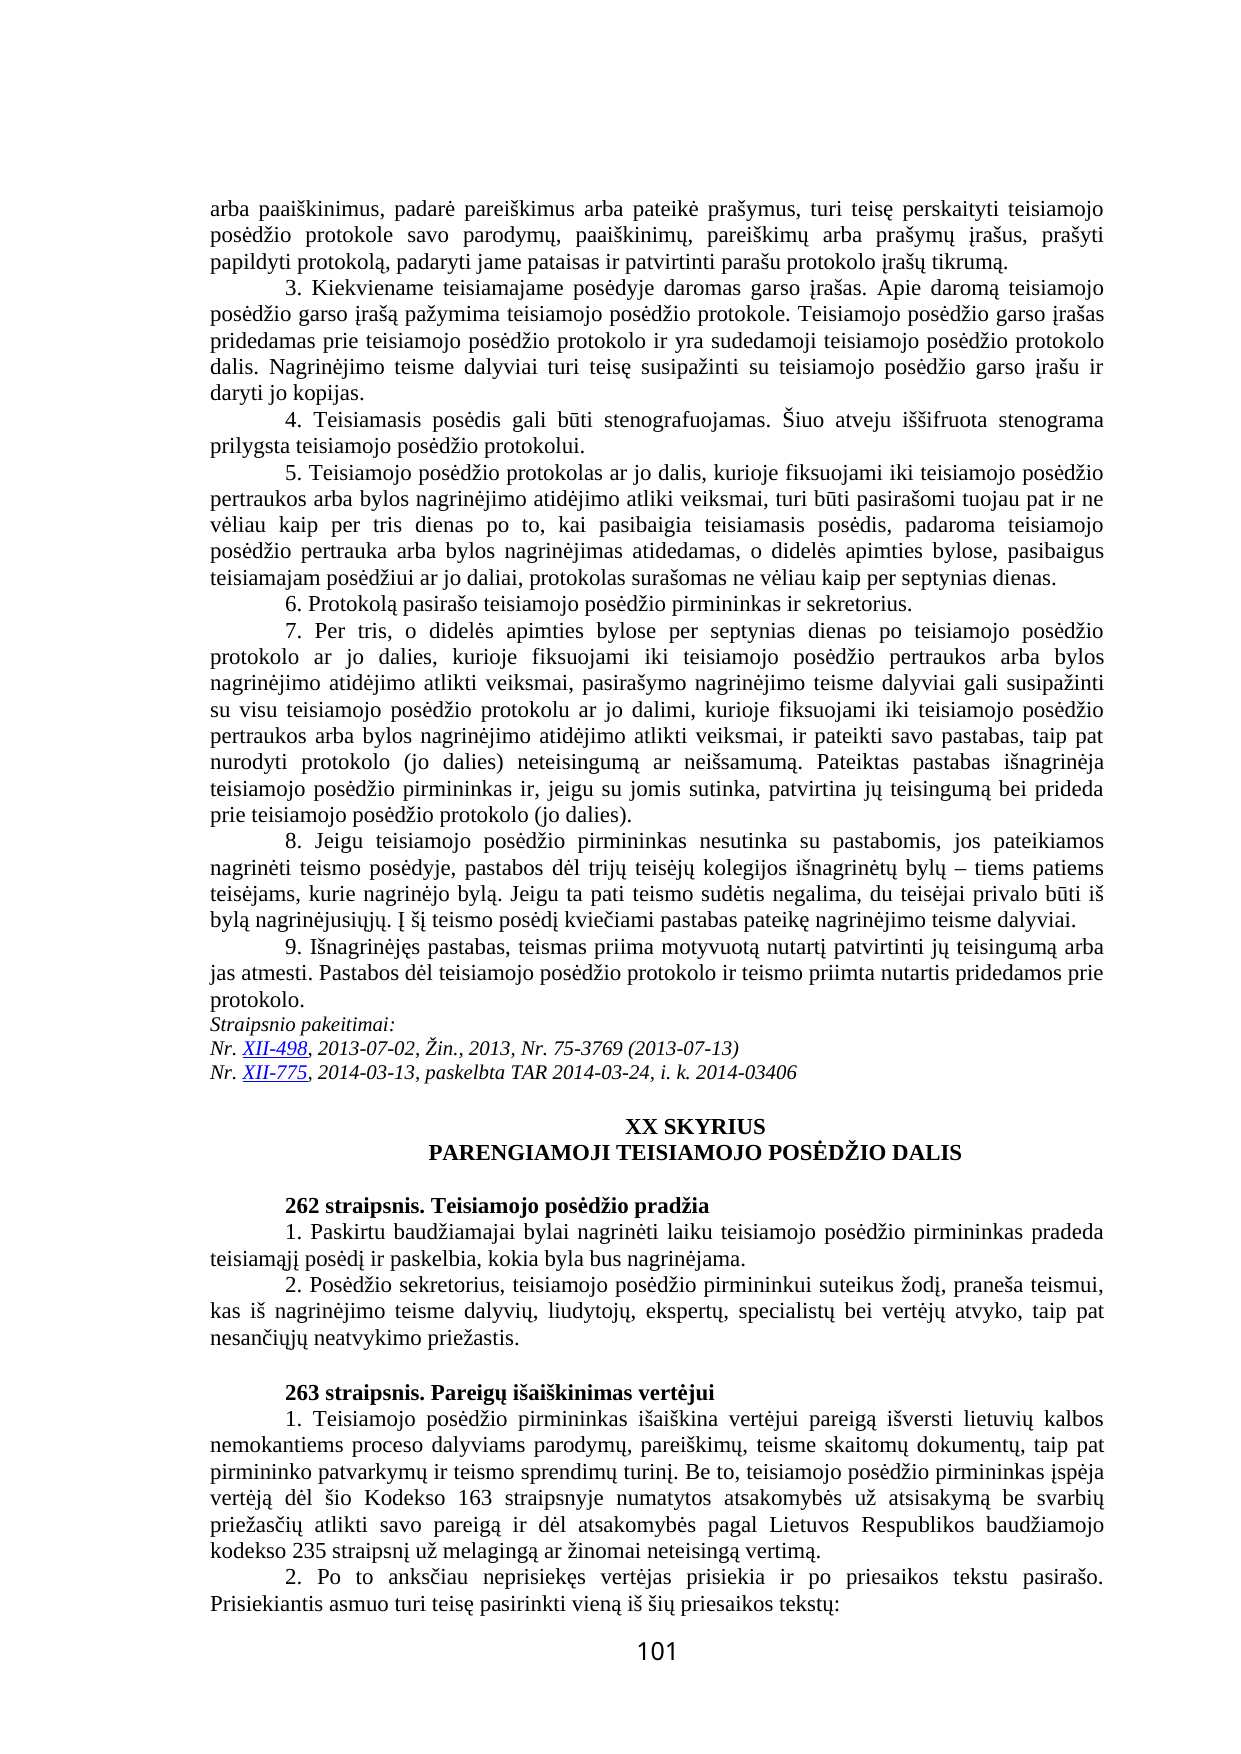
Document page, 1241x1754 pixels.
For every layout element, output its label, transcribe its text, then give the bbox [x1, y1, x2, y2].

text 1. Paskirtu baudžiamajai bylai nagrinėti laiku teisiamojo posėdžio pirmininkas pradeda teisiamąjį posėdį ir paskelbia, kokia byla bus nagrinėjama. [210, 1218, 1106, 1271]
text 2. Po to anksčiau neprisiekęs vertėjas prisiekia ir po priesaikos tekstu pasirašo. Prisiekiantis asmuo turi teisę pasirinkti vieną iš šių priesaikos tekstų: [210, 1563, 1106, 1616]
text 8. Jeigu teisiamojo posėdžio pirmininkas nesutinka su pastabomis, jos pateikiamos nagrinėti teismo posėdyje, pastabos dėl trijų teisėjų kolegijos išnagrinėtų bylų – tiems patiems teisėjams, kurie nagrinėjo bylą. Jeigu ta pati teismo sudėtis negalima, du teisėjai privalo būti iš bylą nagrinėjusiųjų. Į šį teismo posėdį kviečiami pastabas pateikę nagrinėjimo teisme dalyviai. [210, 827, 1106, 933]
text Parengiamoji teisiamojo posėdžio dalis [210, 1139, 1106, 1166]
text Straipsnio pakeitimai: [210, 1012, 1106, 1036]
text 7. Per tris, o didelės apimties bylose per septynias dienas po teisiamojo posėdžio protokolo ar jo dalies, kurioje fiksuojami iki teisiamojo posėdžio pertraukos arba bylos nagrinėjimo atidėjimo atlikti veiksmai, pasirašymo nagrinėjimo teisme dalyviai gali susipažinti su visu teisiamojo posėdžio protokolu ar jo dalimi, kurioje fiksuojami iki teisiamojo posėdžio pertraukos arba bylos nagrinėjimo atidėjimo atlikti veiksmai, ir pateikti savo pastabas, taip pat nurodyti protokolo (jo dalies) neteisingumą ar neišsamumą. Pateiktas pastabas išnagrinėja teisiamojo posėdžio pirmininkas ir, jeigu su jomis sutinka, patvirtina jų teisingumą bei prideda prie teisiamojo posėdžio protokolo (jo dalies). [210, 617, 1106, 827]
text 4. Teisiamasis posėdis gali būti stenografuojamas. Šiuo atveju iššifruota stenograma prilygsta teisiamojo posėdžio protokolui. [210, 406, 1106, 458]
text Nr. XII-775, 2014-03-13, paskelbta TAR 2014-03-24, i. k. 2014-03406 [210, 1060, 1106, 1084]
text 6. Protokolą pasirašo teisiamojo posėdžio pirmininkas ir sekretorius. [210, 590, 1106, 617]
text 5. Teisiamojo posėdžio protokolas ar jo dalis, kurioje fiksuojami iki teisiamojo posėdžio pertraukos arba bylos nagrinėjimo atidėjimo atliki veiksmai, turi būti pasirašomi tuojau pat ir ne vėliau kaip per tris dienas po to, kai pasibaigia teisiamasis posėdis, padaroma teisiamojo posėdžio pertrauka arba bylos nagrinėjimas atidedamas, o didelės apimties bylose, pasibaigus teisiamajam posėdžiui ar jo daliai, protokolas surašomas ne vėliau kaip per septynias dienas. [210, 458, 1106, 590]
text XX skyrius [210, 1113, 1106, 1139]
text 2. Posėdžio sekretorius, teisiamojo posėdžio pirmininkui suteikus žodį, praneša teismui, kas iš nagrinėjimo teisme dalyvių, liudytojų, ekspertų, specialistų bei vertėjų atvyko, taip pat nesančiųjų neatvykimo priežastis. [210, 1271, 1106, 1350]
text 263 straipsnis. Pareigų išaiškinimas vertėjui [210, 1379, 1106, 1405]
text 3. Kiekviename teisiamajame posėdyje daromas garso įrašas. Apie daromą teisiamojo posėdžio garso įrašą pažymima teisiamojo posėdžio protokole. Teisiamojo posėdžio garso įrašas pridedamas prie teisiamojo posėdžio protokolo ir yra sudedamoji teisiamojo posėdžio protokolo dalis. Nagrinėjimo teisme dalyviai turi teisę susipažinti su teisiamojo posėdžio garso įrašu ir daryti jo kopijas. [210, 274, 1106, 406]
text 262 straipsnis. Teisiamojo posėdžio pradžia [210, 1192, 1106, 1218]
text 1. Teisiamojo posėdžio pirmininkas išaiškina vertėjui pareigą išversti lietuvių kalbos nemokantiems proceso dalyviams parodymų, pareiškimų, teisme skaitomų dokumentų, taip pat pirmininko patvarkymų ir teismo sprendimų turinį. Be to, teisiamojo posėdžio pirmininkas įspėja vertėją dėl šio Kodekso 163 straipsnyje numatytos atsakomybės už atsisakymą be svarbių priežasčių atlikti savo pareigą ir dėl atsakomybės pagal Lietuvos Respublikos baudžiamojo kodekso 235 straipsnį už melagingą ar žinomai neteisingą vertimą. [210, 1405, 1106, 1563]
text Nr. XII-498, 2013-07-02, Žin., 2013, Nr. 75-3769 (2013-07-13) [210, 1036, 1106, 1060]
text 9. Išnagrinėjęs pastabas, teismas priima motyvuotą nutartį patvirtinti jų teisingumą arba jas atmesti. Pastabos dėl teisiamojo posėdžio protokolo ir teismo priimta nutartis pridedamos prie protokolo. [210, 933, 1106, 1012]
text arba paaiškinimus, padarė pareiškimus arba pateikė prašymus, turi teisę perskaityti teisiamojo posėdžio protokole savo parodymų, paaiškinimų, pareiškimų arba prašymų įrašus, prašyti papildyti protokolą, padaryti jame pataisas ir patvirtinti parašu protokolo įrašų tikrumą. [210, 195, 1106, 274]
